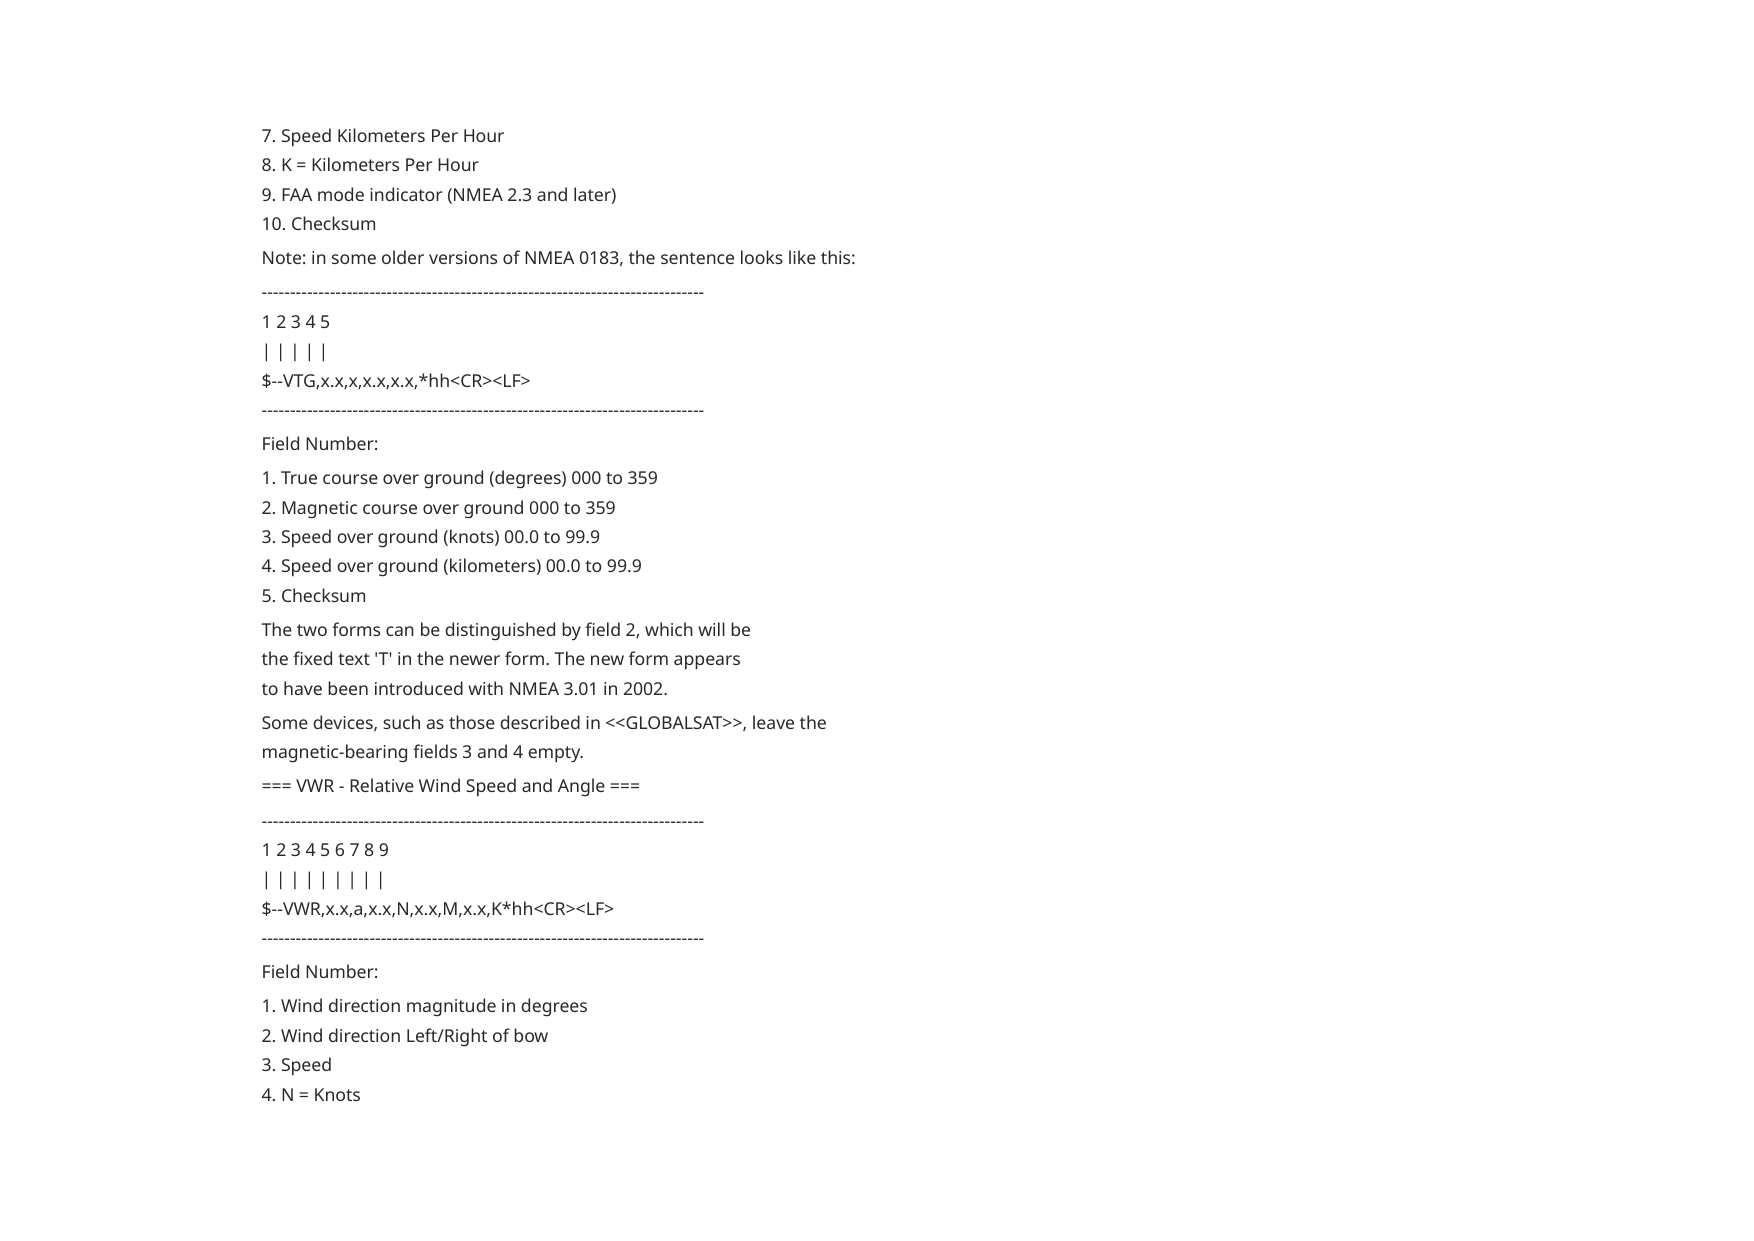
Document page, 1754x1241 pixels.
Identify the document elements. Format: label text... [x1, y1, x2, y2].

table_cell [118, 270, 261, 274]
table_cell 5. Checksum [261, 578, 1636, 607]
table_cell [261, 236, 1636, 240]
table_cell ------------------------------------------------------------------------------ [261, 920, 1636, 949]
table_cell 2. Magnetic course over ground 000 to 359 [261, 490, 1636, 519]
table_cell | | | | | [261, 333, 1636, 363]
table_cell [118, 920, 261, 949]
table_cell [118, 1018, 261, 1047]
table_cell [118, 549, 261, 578]
table_cell [118, 421, 261, 426]
table_cell Note: in some older versions of NMEA 0183, the sentence looks like this: [261, 240, 1636, 270]
table_cell [118, 798, 261, 803]
table_cell [118, 671, 261, 700]
table_cell [118, 426, 261, 456]
table_cell [118, 578, 261, 607]
table_cell $--VTG,x.x,x,x.x,x.x,*hh<CR><LF> [261, 363, 1636, 392]
table_cell 10. Checksum [261, 206, 1636, 236]
table_cell [261, 798, 1636, 803]
table_cell [261, 607, 1636, 612]
table_cell The two forms can be distinguished by field 2, which will be [261, 612, 1636, 641]
table_cell 4. N = Knots [261, 1077, 1636, 1106]
table_cell 1 2 3 4 5 6 7 8 9 [261, 832, 1636, 861]
table_cell [118, 304, 261, 333]
table_cell [118, 734, 261, 764]
table_cell [118, 764, 261, 768]
table_cell === VWR - Relative Wind Speed and Angle === [261, 769, 1636, 798]
table_cell [118, 148, 261, 177]
table_cell [261, 456, 1636, 460]
table_cell [261, 421, 1636, 426]
table_cell [118, 989, 261, 1018]
table_cell [261, 700, 1636, 705]
table_cell 3. Speed [261, 1047, 1636, 1077]
table_cell [118, 490, 261, 519]
table_cell 1 2 3 4 5 [261, 304, 1636, 333]
table_cell 7. Speed Kilometers Per Hour [261, 118, 1636, 147]
table_cell 2. Wind direction Left/Right of bow [261, 1018, 1636, 1047]
table_cell [118, 861, 261, 891]
table_cell 8. K = Kilometers Per Hour [261, 148, 1636, 177]
table_cell [118, 392, 261, 421]
table_cell 3. Speed over ground (knots) 00.0 to 99.9 [261, 519, 1636, 548]
table_cell [118, 1077, 261, 1106]
table_cell [261, 984, 1636, 988]
table_cell [118, 118, 261, 147]
table_cell [118, 1047, 261, 1077]
table_cell ------------------------------------------------------------------------------ [261, 392, 1636, 421]
table_cell [118, 363, 261, 392]
table_cell [118, 891, 261, 920]
table_cell [118, 275, 261, 304]
table_cell [118, 700, 261, 705]
table_cell ------------------------------------------------------------------------------ [261, 803, 1636, 832]
table_cell [118, 177, 261, 206]
table_cell [261, 764, 1636, 768]
table_cell [118, 607, 261, 612]
table_cell [118, 832, 261, 861]
table_cell 1. Wind direction magnitude in degrees [261, 989, 1636, 1018]
table_cell [118, 333, 261, 363]
table_cell the fixed text 'T' in the newer form. The new form appears [261, 641, 1636, 671]
table_cell | | | | | | | | | [261, 861, 1636, 891]
table_cell 1. True course over ground (degrees) 000 to 359 [261, 460, 1636, 490]
table_cell 9. FAA mode indicator (NMEA 2.3 and later) [261, 177, 1636, 206]
table_cell ------------------------------------------------------------------------------ [261, 275, 1636, 304]
table_cell magnetic-bearing fields 3 and 4 empty. [261, 734, 1636, 764]
table_cell [118, 519, 261, 548]
table_cell [118, 460, 261, 490]
table_cell [118, 240, 261, 270]
table_cell to have been introduced with NMEA 3.01 in 2002. [261, 671, 1636, 700]
table_cell [118, 641, 261, 671]
table_cell [261, 270, 1636, 274]
table_cell Field Number: [261, 954, 1636, 984]
table_cell [118, 950, 261, 954]
table_cell [118, 984, 261, 988]
table_cell [118, 954, 261, 984]
table_cell 4. Speed over ground (kilometers) 00.0 to 99.9 [261, 549, 1636, 578]
table_cell [118, 612, 261, 641]
table_cell [118, 803, 261, 832]
table_cell Some devices, such as those described in <<GLOBALSAT>>, leave the [261, 705, 1636, 734]
table_cell [118, 456, 261, 460]
table_cell [118, 236, 261, 240]
table_cell [118, 206, 261, 236]
table_cell [261, 950, 1636, 954]
table_cell $--VWR,x.x,a,x.x,N,x.x,M,x.x,K*hh<CR><LF> [261, 891, 1636, 920]
table_cell [118, 769, 261, 798]
table_cell [118, 705, 261, 734]
table_cell Field Number: [261, 426, 1636, 456]
